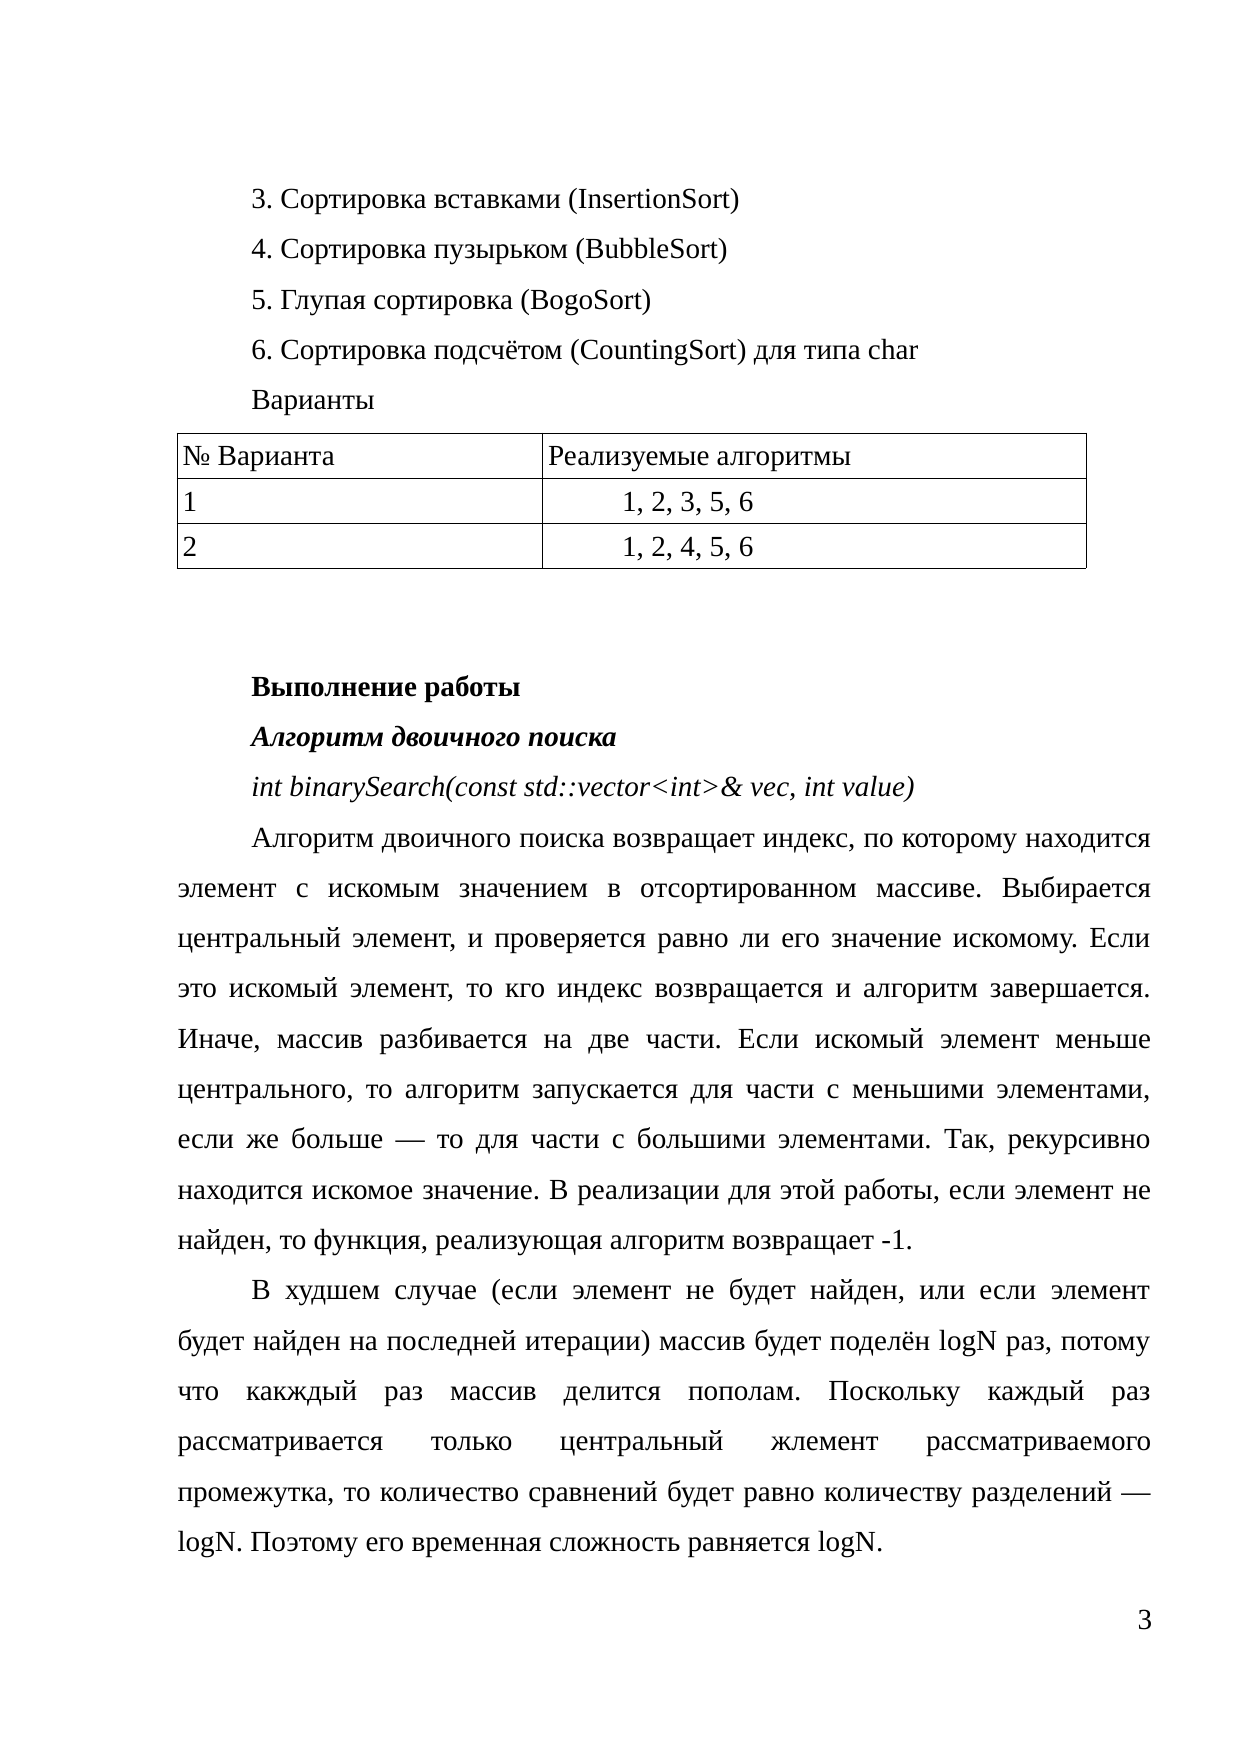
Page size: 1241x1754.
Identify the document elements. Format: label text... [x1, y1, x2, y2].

text Варианты [177, 382, 1152, 416]
table_cell 1, 2, 3, 5, 6 [543, 479, 1086, 523]
table_cell 2 [178, 524, 542, 568]
table_cell 1, 2, 4, 5, 6 [543, 524, 1086, 568]
table_header Реализуемые алгоритмы [543, 434, 1086, 478]
text 4. Сортировка пузырьком (BubbleSort) [177, 231, 1152, 265]
text 3. Сортировка вставками (InsertionSort) [177, 181, 1152, 215]
subtitle Алгоритм двоичного поиска [177, 719, 1152, 753]
text Алгоритм двоичного поиска возвращает индекс, по которому находится элемент с искомым значением в отсортированном массиве. Выбирается центральный элемент, и проверяется равно ли его значение искомому. Если это искомый элемент, то кго индекс возвращается и алгоритм завершается. Иначе, массив разбивается на две части. Если искомый элемент меньше центрального, то алгоритм запускается для части с меньшими элементами, если же больше — то для части с большими элементами. Так, рекурсивно находится искомое значение. В реализации для этой работы, если элемент не найден, то функция, реализующая алгоритм возвращает -1. [177, 820, 1152, 1256]
subtitle Выполнение работы [177, 669, 1152, 702]
text В худшем случае (если элемент не будет найден, или если элемент будет найден на последней итерации) массив будет поделён logN раз, потому что какждый раз массив делится пополам. Поскольку каждый раз рассматривается только центральный жлемент рассматриваемого промежутка, то количество сравнений будет равно количеству разделений — logN. Поэтому его временная сложность равняется logN. [177, 1272, 1152, 1558]
text 5. Глупая сортировка (BogoSort) [177, 282, 1152, 315]
table_header № Варианта [178, 434, 542, 478]
text int binarySearch(const std::vector<int>& vec, int value) [177, 769, 1152, 803]
table_cell 1 [178, 479, 542, 523]
text 6. Сортировка подсчётом (CountingSort) для типа char [177, 332, 1152, 366]
